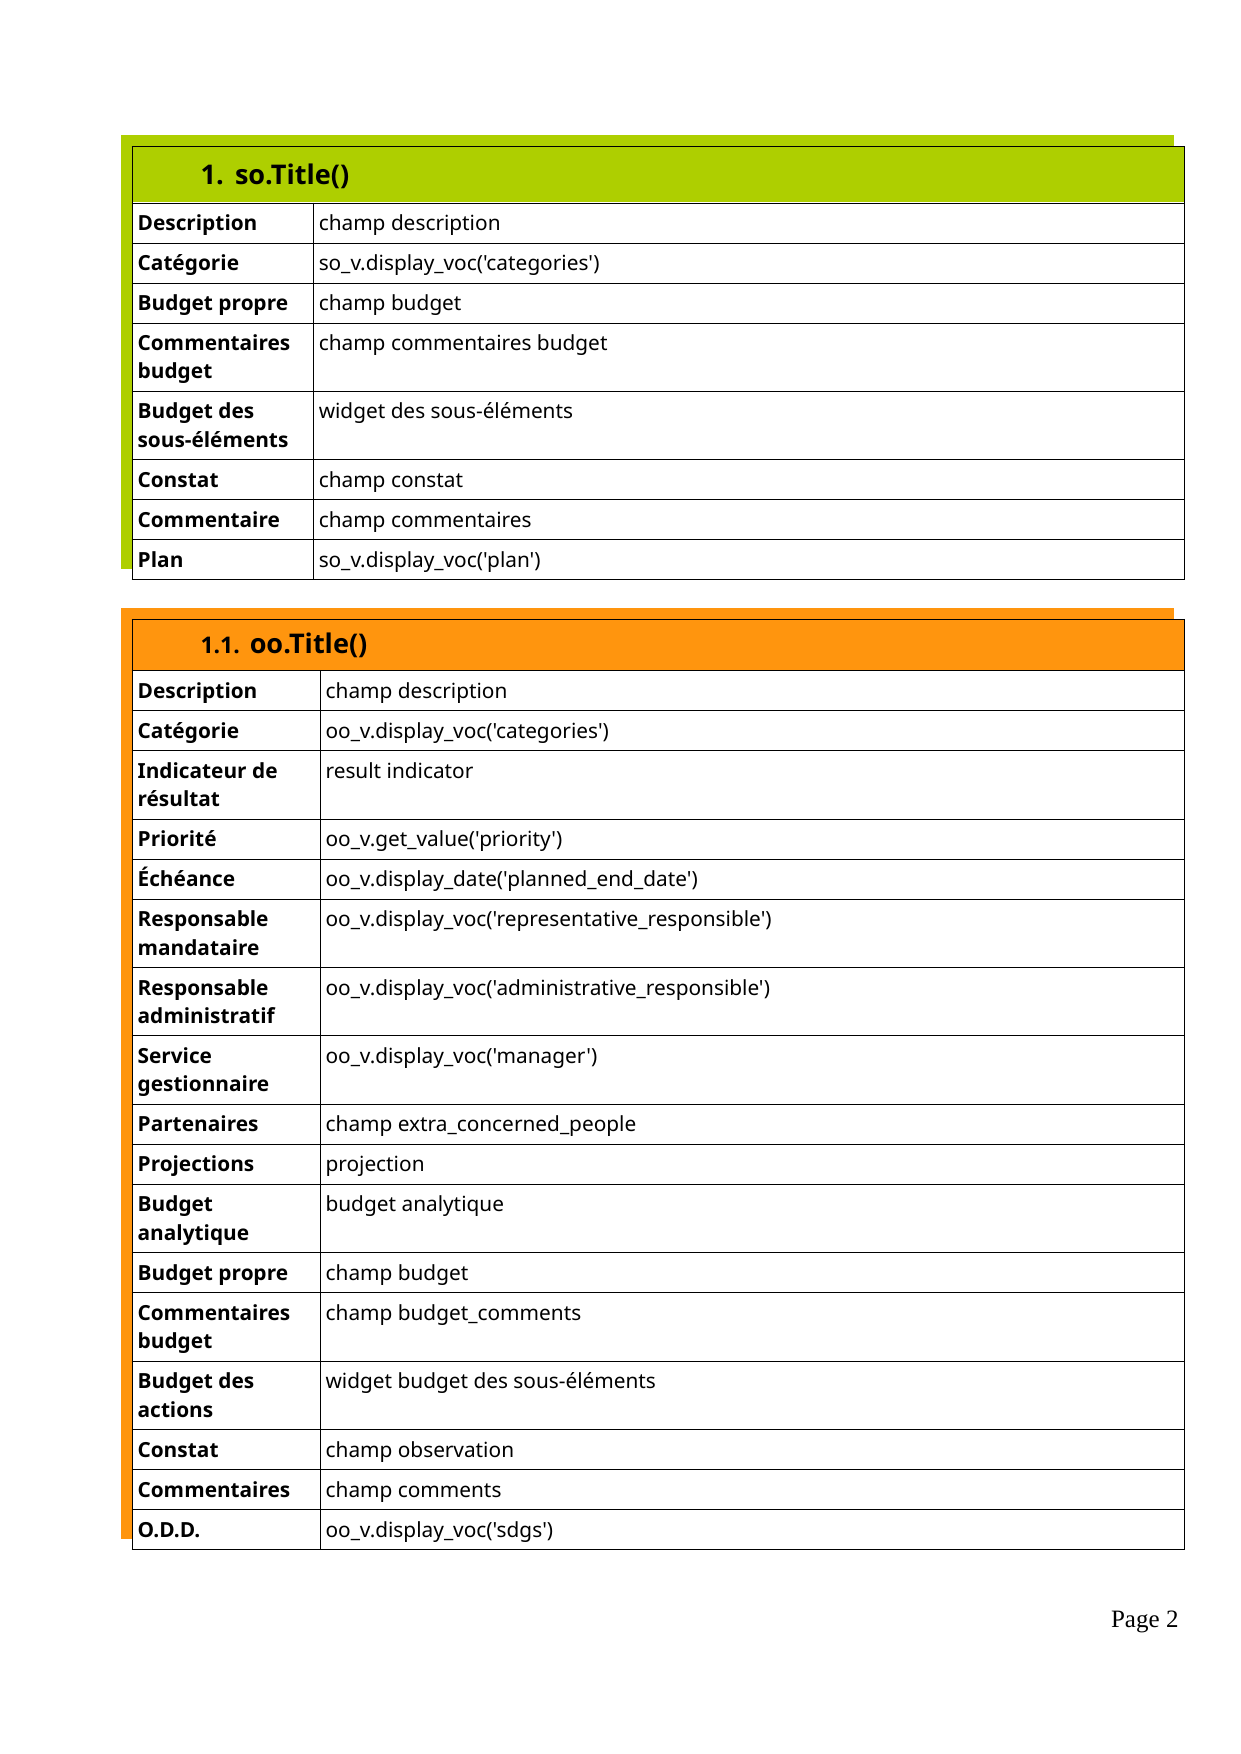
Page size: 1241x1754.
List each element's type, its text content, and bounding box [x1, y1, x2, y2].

table_cell Budget des actions [133, 1362, 320, 1429]
table_cell champ budget [321, 1253, 1184, 1292]
table_cell Catégorie [133, 244, 313, 282]
table_cell champ budget [314, 284, 1184, 322]
table_cell oo_v.display_voc('manager') [321, 1036, 1184, 1104]
table_cell Plan [133, 540, 313, 579]
table_cell champ description [321, 671, 1184, 710]
table_cell so_v.display_voc('plan') [314, 540, 1184, 579]
table_cell Description [133, 671, 320, 710]
table_cell so_v.display_voc('categories') [314, 244, 1184, 282]
table_cell champ description [314, 204, 1184, 242]
table_cell champ commentaires [314, 500, 1184, 539]
table_cell Budget propre [133, 1253, 320, 1292]
table_cell Commentaire [133, 500, 313, 539]
table_cell widget des sous-éléments [314, 392, 1184, 459]
table_cell Description [133, 204, 313, 242]
table_cell result indicator [321, 751, 1184, 818]
table_cell Service gestionnaire [133, 1036, 320, 1104]
table_cell Constat [133, 1430, 320, 1469]
table_cell Projections [133, 1145, 320, 1184]
table_cell Responsable mandataire [133, 900, 320, 967]
table_cell Responsable administratif [133, 968, 320, 1035]
table_cell champ constat [314, 460, 1184, 499]
table_cell champ extra_concerned_people [321, 1105, 1184, 1144]
table_cell Partenaires [133, 1105, 320, 1144]
table_cell Indicateur de résultat [133, 751, 320, 818]
table_cell oo_v.display_voc('representative_responsible') [321, 900, 1184, 967]
table_cell oo_v.display_date('planned_end_date') [321, 860, 1184, 898]
table_header oo.Title() [133, 620, 1184, 670]
table_cell O.D.D. [133, 1510, 320, 1549]
table_cell champ comments [321, 1470, 1184, 1509]
table_cell Budget des sous-éléments [133, 392, 313, 459]
table_cell Échéance [133, 860, 320, 898]
table_header so.Title() [133, 147, 1184, 202]
table_cell Constat [133, 460, 313, 499]
table_cell Commentaires budget [133, 1293, 320, 1361]
table_cell oo_v.display_voc('sdgs') [321, 1510, 1184, 1549]
table_cell Commentaires budget [133, 324, 313, 391]
table_cell Budget analytique [133, 1185, 320, 1252]
table_cell champ budget_comments [321, 1293, 1184, 1361]
table_cell Priorité [133, 820, 320, 858]
table_cell Budget propre [133, 284, 313, 322]
table_cell champ commentaires budget [314, 324, 1184, 391]
table_cell Catégorie [133, 711, 320, 750]
table_cell oo_v.display_voc('categories') [321, 711, 1184, 750]
table_cell Commentaires [133, 1470, 320, 1509]
table_cell widget budget des sous-éléments [321, 1362, 1184, 1429]
table_cell budget analytique [321, 1185, 1184, 1252]
table_cell projection [321, 1145, 1184, 1184]
table_cell oo_v.display_voc('administrative_responsible') [321, 968, 1184, 1035]
table_cell oo_v.get_value('priority') [321, 820, 1184, 858]
table_cell champ observation [321, 1430, 1184, 1469]
